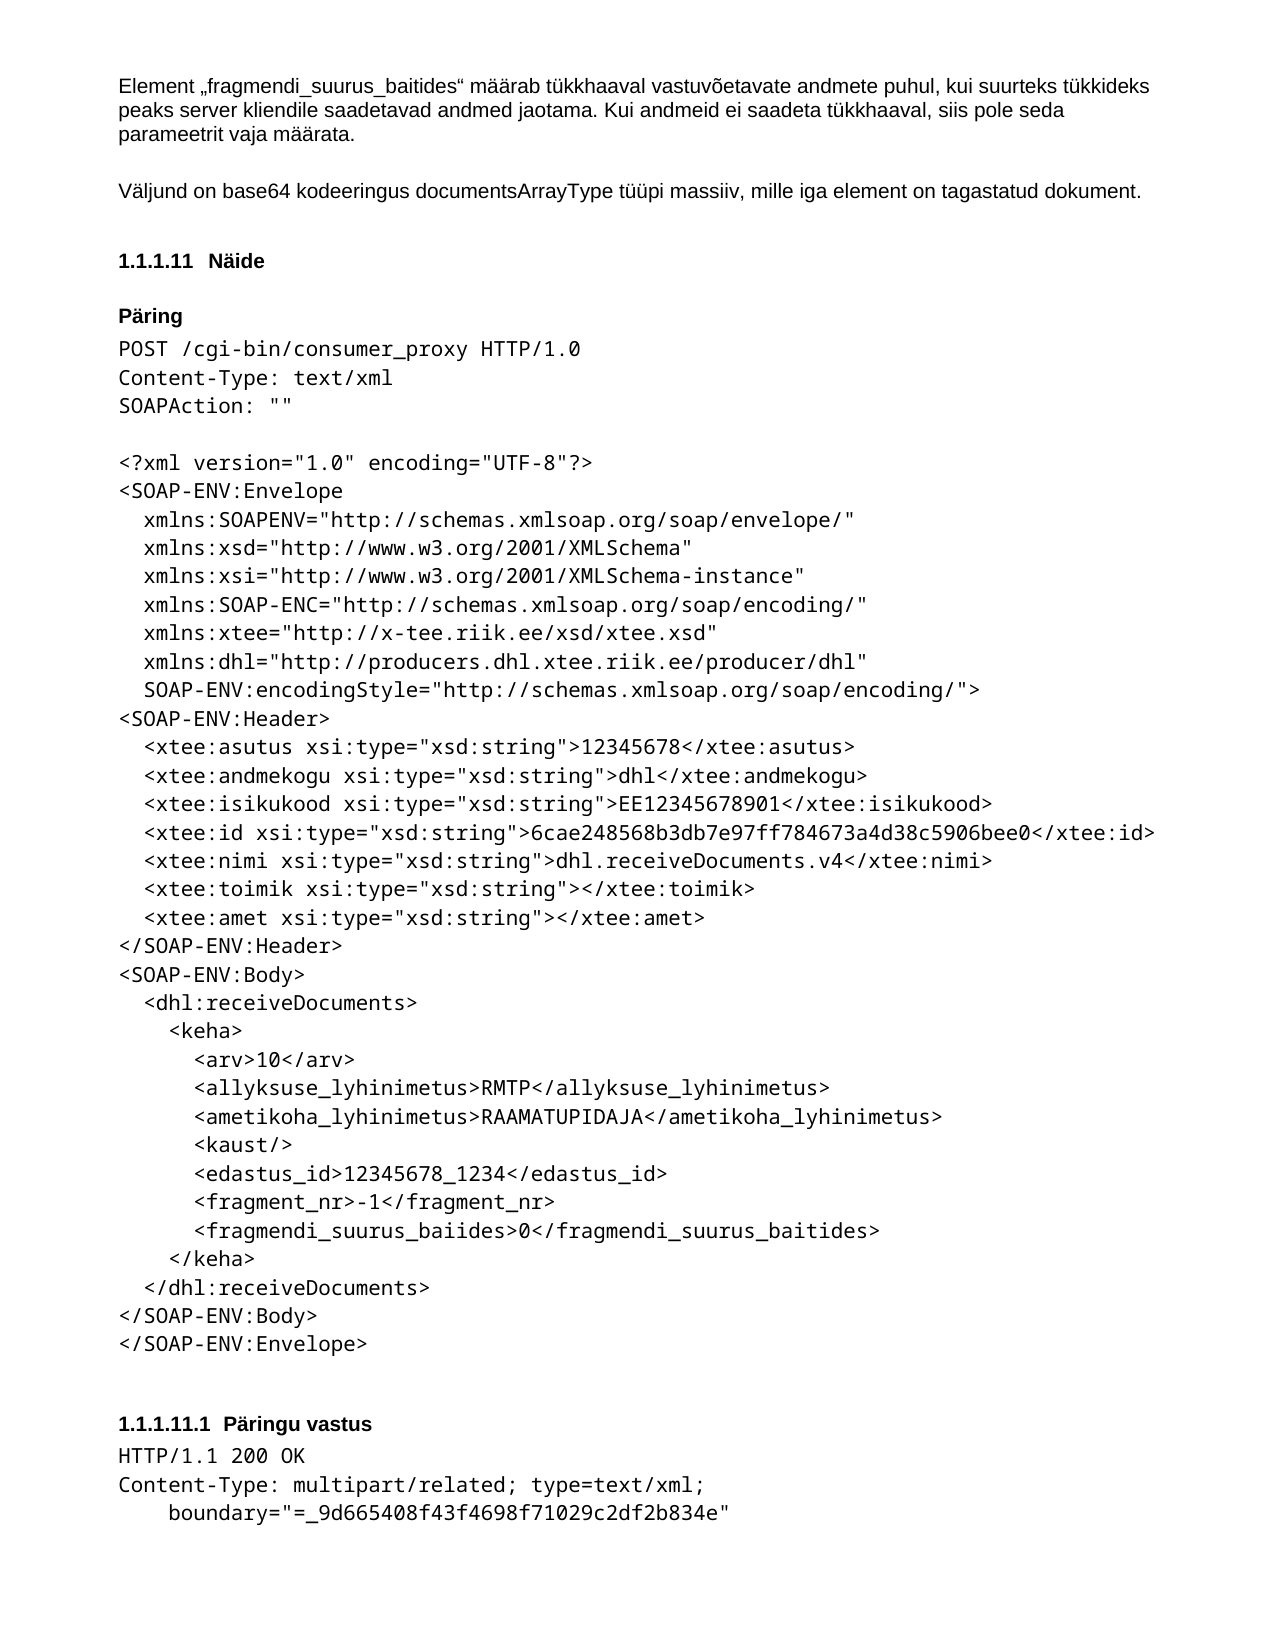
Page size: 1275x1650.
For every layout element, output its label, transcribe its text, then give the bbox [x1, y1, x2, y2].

text </SOAP-ENV:Body> [118, 1301, 1157, 1329]
text POST /cgi-bin/consumer_proxy HTTP/1.0 [118, 334, 1157, 363]
text Content-Type: text/xml [118, 363, 1157, 391]
text <dhl:receiveDocuments> [118, 988, 1157, 1017]
text Element „fragmendi_suurus_baitides“ määrab tükkhaaval vastuvõetavate andmete puhul, kui suurteks tükkideks peaks server kliendile saadetavad andmed jaotama. Kui andmeid ei saadeta tükkhaaval, siis pole seda parameetrit vaja määrata. [118, 74, 1157, 146]
text <fragmendi_suurus_baiides>0</fragmendi_suurus_baitides> [118, 1216, 1157, 1244]
text <kaust/> [118, 1130, 1157, 1159]
text <xtee:asutus xsi:type="xsd:string">12345678</xtee:asutus> [118, 732, 1157, 761]
text <xtee:id xsi:type="xsd:string">6cae248568b3db7e97ff784673a4d38c5906bee0</xtee:id> [118, 818, 1157, 846]
text xmlns:xsi="http://www.w3.org/2001/XMLSchema-instance" [118, 562, 1157, 590]
text SOAP-ENV:encodingStyle="http://schemas.xmlsoap.org/soap/encoding/"> [118, 675, 1157, 704]
text <SOAP-ENV:Body> [118, 960, 1157, 988]
text SOAPAction: "" [118, 391, 1157, 419]
text <ametikoha_lyhinimetus>RAAMATUPIDAJA</ametikoha_lyhinimetus> [118, 1102, 1157, 1130]
text </dhl:receiveDocuments> [118, 1273, 1157, 1301]
text <xtee:isikukood xsi:type="xsd:string">EE12345678901</xtee:isikukood> [118, 789, 1157, 818]
text <arv>10</arv> [118, 1045, 1157, 1073]
text boundary="=_9d665408f43f4698f71029c2df2b834e" [118, 1498, 1157, 1527]
text <keha> [118, 1017, 1157, 1045]
subtitle Päringu vastus [118, 1411, 1157, 1435]
text <xtee:andmekogu xsi:type="xsd:string">dhl</xtee:andmekogu> [118, 761, 1157, 789]
text <xtee:toimik xsi:type="xsd:string"></xtee:toimik> [118, 874, 1157, 903]
text Väljund on base64 kodeeringus documentsArrayType tüüpi massiiv, mille iga element on tagastatud dokument. [118, 179, 1157, 203]
text xmlns:xsd="http://www.w3.org/2001/XMLSchema" [118, 533, 1157, 562]
text <edastus_id>12345678_1234</edastus_id> [118, 1159, 1157, 1187]
text </SOAP-ENV:Header> [118, 931, 1157, 960]
text xmlns:xtee="http://x-tee.riik.ee/xsd/xtee.xsd" [118, 618, 1157, 647]
text xmlns:SOAPENV="http://schemas.xmlsoap.org/soap/envelope/" [118, 505, 1157, 533]
subtitle Näide [118, 249, 1157, 273]
text xmlns:SOAP-ENC="http://schemas.xmlsoap.org/soap/encoding/" [118, 590, 1157, 618]
text <SOAP-ENV:Envelope [118, 476, 1157, 505]
text <fragment_nr>-1</fragment_nr> [118, 1187, 1157, 1216]
subtitle Päring [118, 304, 1157, 328]
text Content-Type: multipart/related; type=text/xml; [118, 1470, 1157, 1498]
text <xtee:amet xsi:type="xsd:string"></xtee:amet> [118, 903, 1157, 931]
text </keha> [118, 1244, 1157, 1273]
text <allyksuse_lyhinimetus>RMTP</allyksuse_lyhinimetus> [118, 1073, 1157, 1102]
text HTTP/1.1 200 OK [118, 1442, 1157, 1470]
text xmlns:dhl="http://producers.dhl.xtee.riik.ee/producer/dhl" [118, 647, 1157, 675]
text <?xml version="1.0" encoding="UTF-8"?> [118, 448, 1157, 476]
text <SOAP-ENV:Header> [118, 704, 1157, 732]
text </SOAP-ENV:Envelope> [118, 1329, 1157, 1358]
text <xtee:nimi xsi:type="xsd:string">dhl.receiveDocuments.v4</xtee:nimi> [118, 846, 1157, 874]
